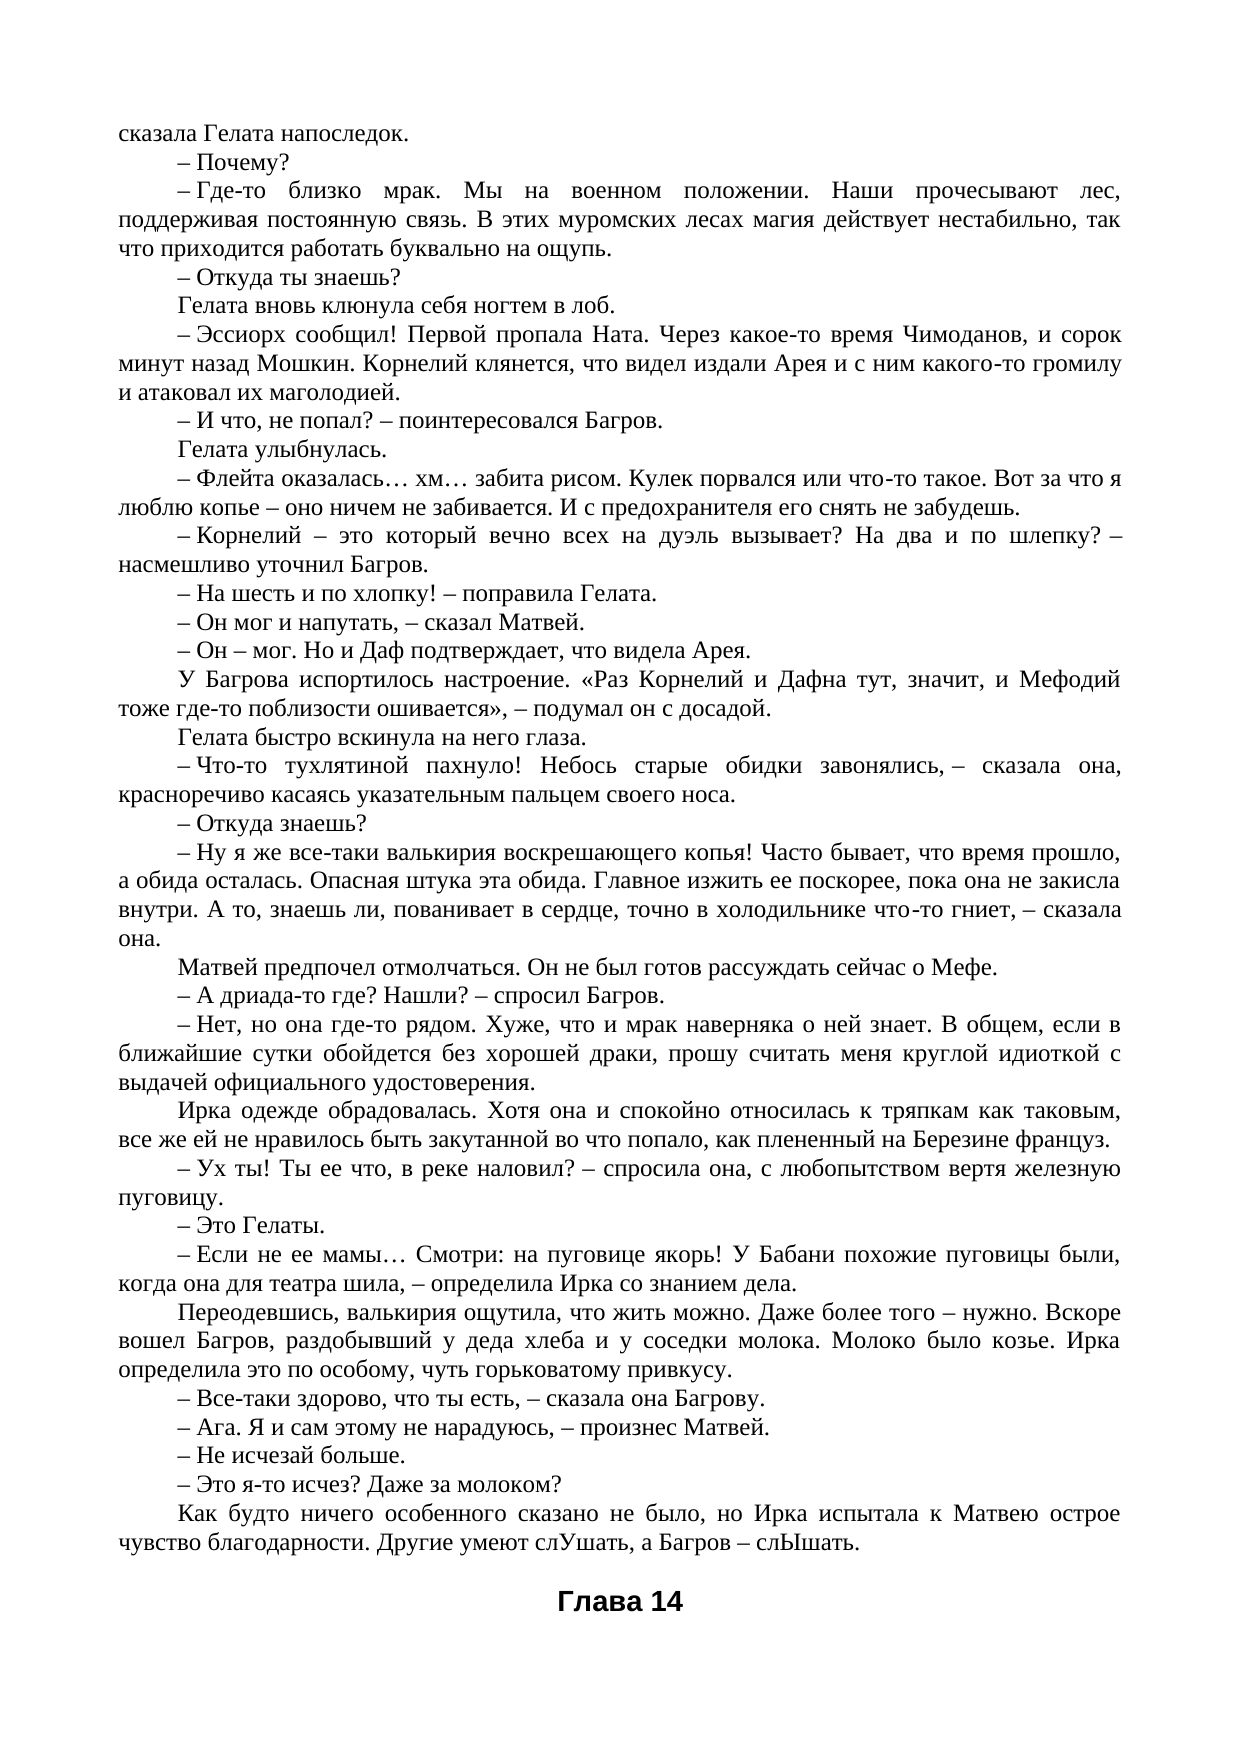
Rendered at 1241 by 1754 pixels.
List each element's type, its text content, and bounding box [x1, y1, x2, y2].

text Матвей предпочел отмолчаться. Он не был готов рассуждать сейчас о Мефе. [118, 952, 1122, 981]
text – Все‑таки здорово, что ты есть, – сказала она Багрову. [118, 1383, 1122, 1412]
text У Багрова испортилось настроение. «Раз Корнелий и Дафна тут, значит, и Мефодий тоже где‑то поблизости ошивается», – подумал он с досадой. [118, 664, 1122, 722]
text – Ну я же все‑таки валькирия воскрешающего копья! Часто бывает, что время прошло, а обида осталась. Опасная штука эта обида. Главное изжить ее поскорее, пока она не закисла внутри. А то, знаешь ли, пованивает в сердце, точно в холодильнике что‑то гниет, – сказала она. [118, 837, 1122, 952]
text – Где‑то близко мрак. Мы на военном положении. Наши прочесывают лес, поддерживая постоянную связь. В этих муромских лесах магия действует нестабильно, так что приходится работать буквально на ощупь. [118, 176, 1122, 262]
text – Откуда знаешь? [118, 808, 1122, 837]
text – На шесть и по хлопку! – поправила Гелата. [118, 578, 1122, 607]
text – Не исчезай больше. [118, 1441, 1122, 1469]
text Гелата улыбнулась. [118, 434, 1122, 463]
text – Корнелий – это который вечно всех на дуэль вызывает? На два и по шлепку? – насмешливо уточнил Багров. [118, 521, 1122, 578]
text – Ух ты! Ты ее что, в реке наловил? – спросила она, с любопытством вертя железную пуговицу. [118, 1153, 1122, 1211]
text Ирка одежде обрадовалась. Хотя она и спокойно относилась к тряпкам как таковым, все же ей не нравилось быть закутанной во что попало, как плененный на Березине француз. [118, 1096, 1122, 1153]
text – Если не ее мамы… Смотри: на пуговице якорь! У Бабани похожие пуговицы были, когда она для театра шила, – определила Ирка со знанием дела. [118, 1239, 1122, 1297]
text Как будто ничего особенного сказано не было, но Ирка испытала к Матвею острое чувство благодарности. Другие умеют слУшать, а Багров – слЫшать. [118, 1498, 1122, 1556]
text – Он мог и напутать, – сказал Матвей. [118, 607, 1122, 636]
text – Откуда ты знаешь? [118, 262, 1122, 291]
text – Что‑то тухлятиной пахнуло! Небось старые обидки завонялись, – сказала она, красноречиво касаясь указательным пальцем своего носа. [118, 751, 1122, 808]
text – Эссиорх сообщил! Первой пропала Ната. Через какое‑то время Чимоданов, и сорок минут назад Мошкин. Корнелий клянется, что видел издали Арея и с ним какого‑то громилу и атаковал их маголодией. [118, 319, 1122, 406]
text – А дриада‑то где? Нашли? – спросил Багров. [118, 981, 1122, 1009]
text Гелата быстро вскинула на него глаза. [118, 722, 1122, 751]
subtitle Глава 14 [118, 1584, 1122, 1618]
text Гелата вновь клюнула себя ногтем в лоб. [118, 291, 1122, 319]
text – И что, не попал? – поинтересовался Багров. [118, 406, 1122, 434]
text – Это Гелаты. [118, 1211, 1122, 1239]
text – Почему? [118, 147, 1122, 176]
text – Нет, но она где‑то рядом. Хуже, что и мрак наверняка о ней знает. В общем, если в ближайшие сутки обойдется без хорошей драки, прошу считать меня круглой идиоткой с выдачей официального удостоверения. [118, 1009, 1122, 1096]
text Переодевшись, валькирия ощутила, что жить можно. Даже более того – нужно. Вскоре вошел Багров, раздобывший у деда хлеба и у соседки молока. Молоко было козье. Ирка определила это по особому, чуть горьковатому привкусу. [118, 1297, 1122, 1383]
text – Флейта оказалась… хм… забита рисом. Кулек порвался или что‑то такое. Вот за что я люблю копье – оно ничем не забивается. И с предохранителя его снять не забудешь. [118, 463, 1122, 521]
text – Он – мог. Но и Даф подтверждает, что видела Арея. [118, 636, 1122, 664]
text – Ага. Я и сам этому не нарадуюсь, – произнес Матвей. [118, 1412, 1122, 1441]
text – Это я‑то исчез? Даже за молоком? [118, 1469, 1122, 1498]
text сказала Гелата напоследок. [118, 118, 1122, 147]
